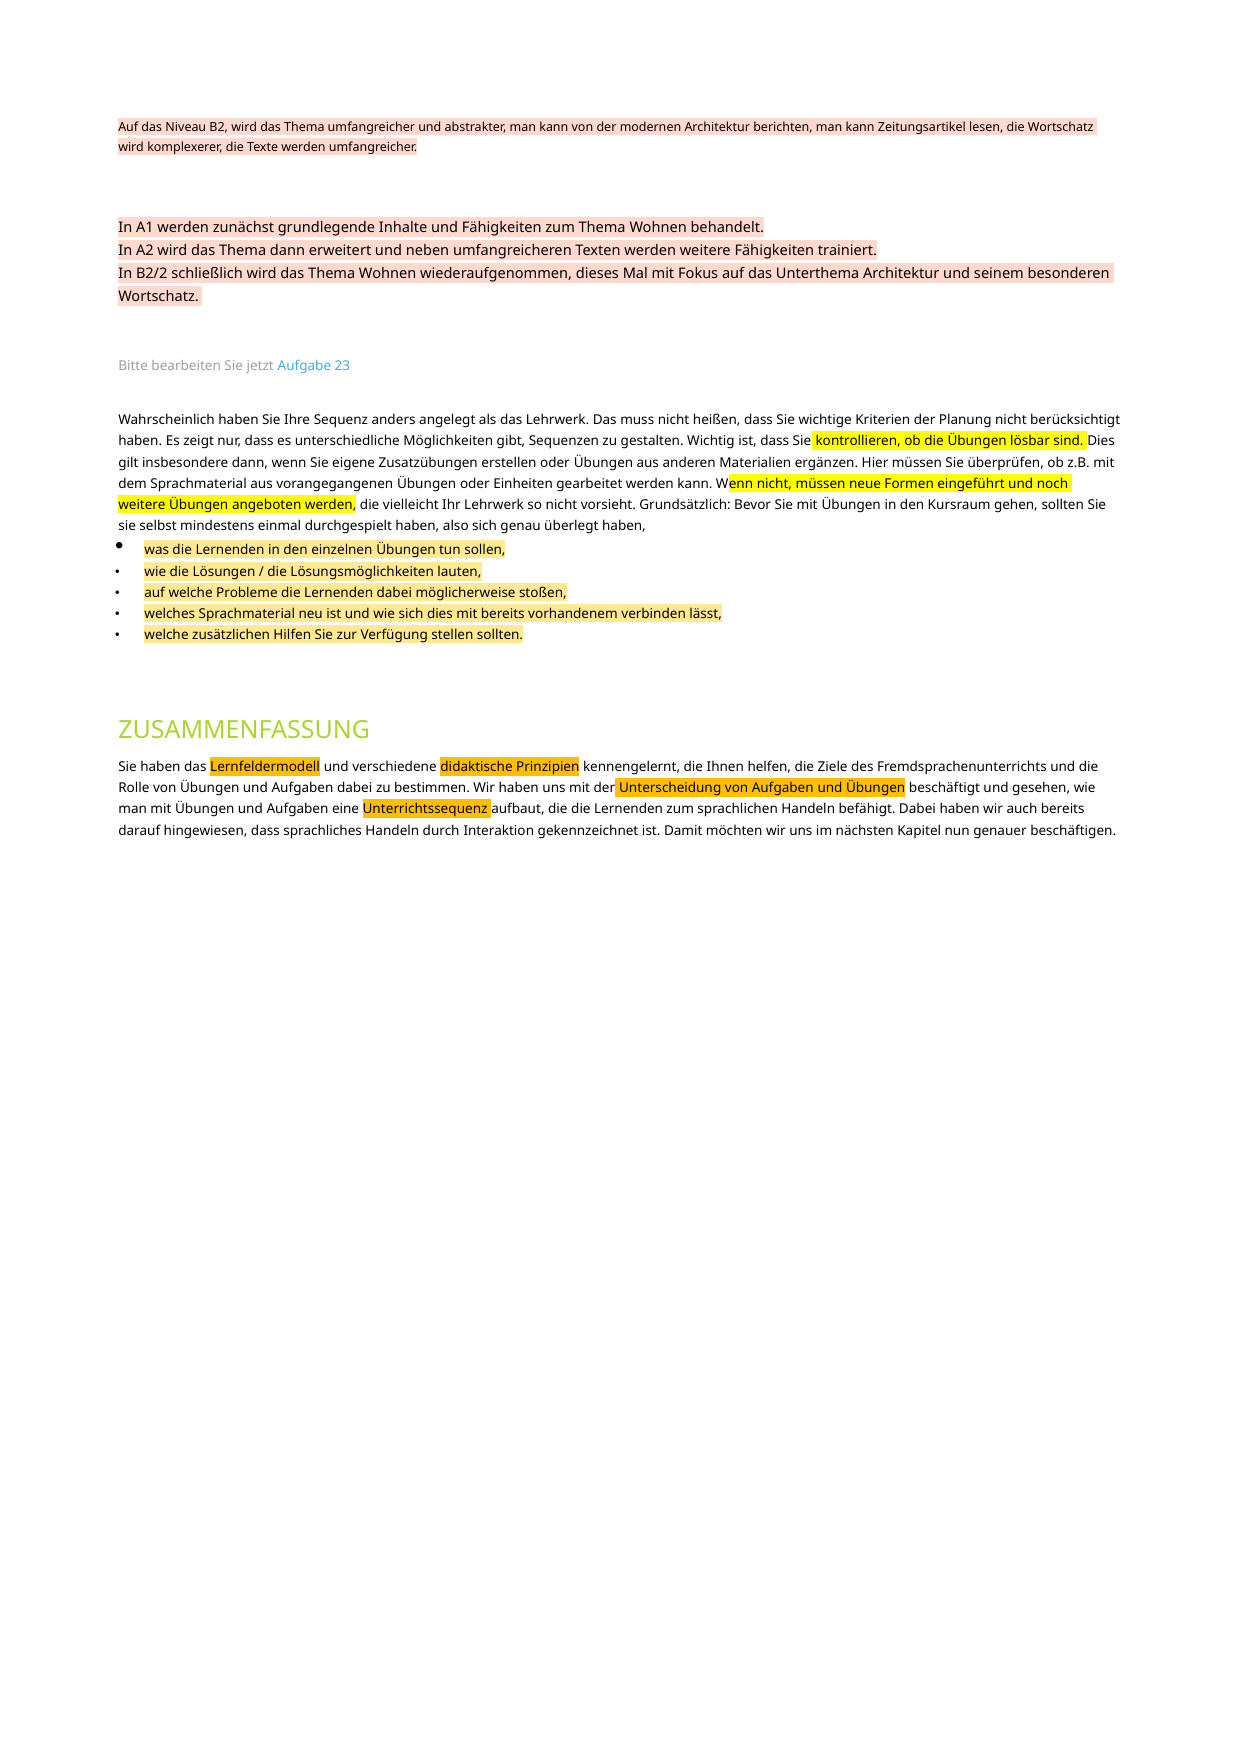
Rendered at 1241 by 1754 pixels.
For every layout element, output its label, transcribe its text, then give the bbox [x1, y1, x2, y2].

text Bitte bearbeiten Sie jetzt Aufgabe 23 [118, 356, 1122, 374]
list was die Lernenden in den einzelnen Übungen tun sollen, [118, 537, 1122, 560]
text Auf das Niveau B2, wird das Thema umfangreicher und abstrakter, man kann von der modernen Architektur berichten, man kann Zeitungsartikel lesen, die Wortschatz wird komplexerer, die Texte werden umfangreicher. [118, 118, 1122, 155]
text Wahrscheinlich haben Sie Ihre Sequenz anders angelegt als das Lehrwerk. Das muss nicht heißen, dass Sie wichtige Kriterien der Planung nicht berücksichtigt haben. Es zeigt nur, dass es unterschiedliche Möglichkeiten gibt, Sequenzen zu gestalten. Wichtig ist, dass Sie kontrollieren, ob die Übungen lösbar sind. Dies gilt insbesondere dann, wenn Sie eigene Zusatzübungen erstellen oder Übungen aus anderen Materialien ergänzen. Hier müssen Sie überprüfen, ob z.B. mit dem Sprachmaterial aus vorangegangenen Übungen oder Einheiten gearbeitet werden kann. Wenn nicht, müssen neue Formen eingeführt und noch weitere Übungen angeboten werden, die vielleicht Ihr Lehrwerk so nicht vorsieht. Grundsätzlich: Bevor Sie mit Übungen in den Kursraum gehen, sollten Sie sie selbst mindestens einmal durchgespielt haben, also sich genau überlegt haben, [118, 410, 1122, 534]
text Sie haben das Lernfeldermodell und verschiedene didaktische Prinzipien kennengelernt, die Ihnen helfen, die Ziele des Fremdsprachenunterrichts und die Rolle von Übungen und Aufgaben dabei zu bestimmen. Wir haben uns mit der Unterscheidung von Aufgaben und Übungen beschäftigt und gesehen, wie man mit Übungen und Aufgaben eine Unterrichtssequenz aufbaut, die die Lernenden zum sprachlichen Handeln befähigt. Dabei haben wir auch bereits darauf hingewiesen, dass sprachliches Handeln durch Interaktion gekennzeichnet ist. Damit möchten wir uns im nächsten Kapitel nun genauer beschäftigen. [118, 757, 1122, 839]
text In A1 werden zunächst grundlegende Inhalte und Fähigkeiten zum Thema Wohnen behandelt. In A2 wird das Thema dann erweitert und neben umfangreicheren Texten werden weitere Fähigkeiten trainiert. In B2/2 schließlich wird das Thema Wohnen wiederaufgenommen, dieses Mal mit Fokus auf das Unterthema Architektur und seinem besonderen Wortschatz. [118, 217, 1122, 306]
list auf welche Probleme die Lernenden dabei möglicherweise stoßen, [118, 581, 1122, 601]
list welche zusätzlichen Hilfen Sie zur Verfügung stellen sollten. [118, 622, 1122, 643]
list wie die Lösungen / die Lösungsmöglichkeiten lauten, [118, 560, 1122, 581]
subtitle ZUSAMMENFASSUNG [118, 712, 1122, 746]
list welches Sprachmaterial neu ist und wie sich dies mit bereits vorhandenem verbinden lässt, [118, 601, 1122, 622]
